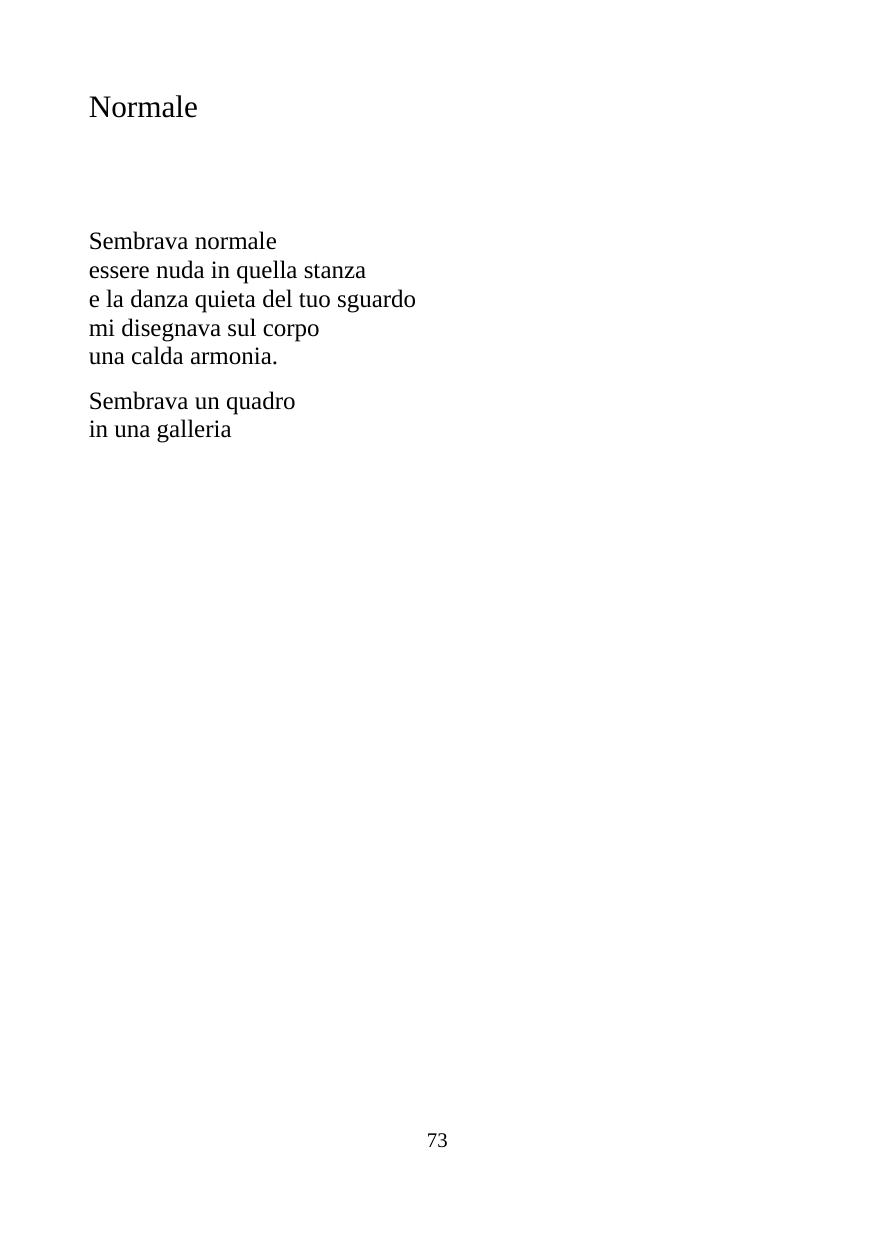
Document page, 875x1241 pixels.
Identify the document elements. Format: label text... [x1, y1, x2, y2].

text Sembrava normale essere nuda in quella stanza e la danza quieta del tuo sguardo mi disegnava sul corpo una calda armonia. [88, 140, 786, 370]
subtitle Normale [88, 88, 786, 124]
text Sembrava un quadro in una galleria [88, 386, 786, 443]
